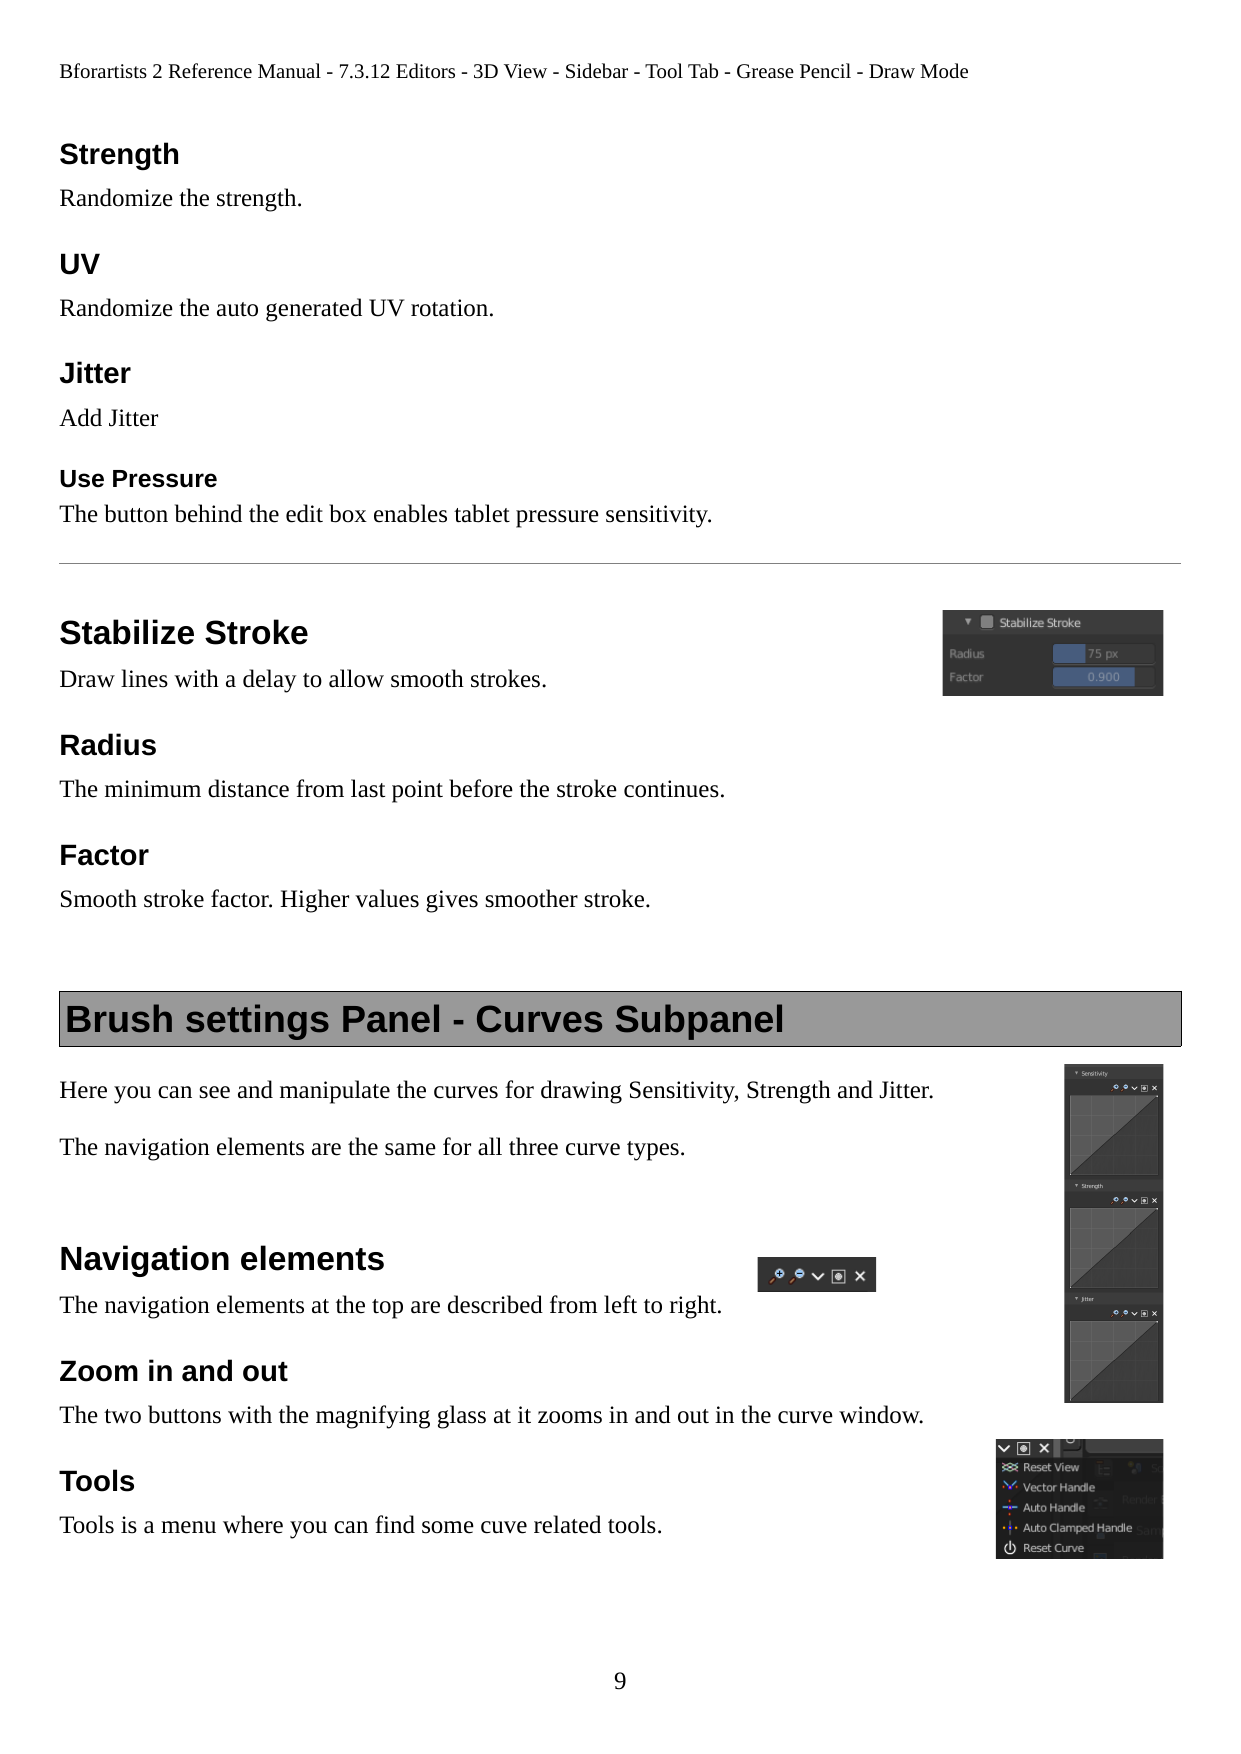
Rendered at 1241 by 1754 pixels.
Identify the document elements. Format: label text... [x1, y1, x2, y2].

text Here you can see and manipulate the curves for drawing Sensitivity, Strength and Jitter. [59, 1075, 1064, 1103]
subtitle Stabilize Stroke [59, 613, 942, 652]
subtitle [1164, 1354, 1181, 1388]
subtitle Zoom in and out [59, 1354, 1064, 1388]
text Tools is a menu where you can find some cuve related tools. [59, 1510, 995, 1539]
text Randomize the strength. [59, 183, 1181, 212]
text Add Jitter [59, 403, 1181, 431]
text The two buttons with the magnifying glass at it zooms in and out in the curve window. [59, 1400, 1181, 1429]
text Draw lines with a delay to allow smooth strokes. [59, 664, 942, 693]
text Smooth stroke factor. Higher values gives smoother stroke. [59, 884, 1181, 913]
subtitle Use Pressure [59, 464, 1181, 493]
picture [757, 1257, 877, 1292]
picture [942, 610, 1164, 696]
table_header Brush settings Panel - Curves Subpanel [60, 992, 1181, 1046]
subtitle UV [59, 247, 1181, 280]
subtitle Jitter [59, 356, 1181, 390]
text The button behind the edit box enables tablet pressure sensitivity. [59, 499, 1181, 528]
text The navigation elements at the top are described from left to right. [59, 1290, 1064, 1319]
subtitle [1164, 1464, 1181, 1498]
subtitle Radius [59, 728, 1181, 762]
picture [995, 1439, 1164, 1559]
subtitle Strength [59, 137, 1181, 170]
subtitle Factor [59, 838, 1181, 872]
subtitle [1164, 613, 1181, 652]
text The minimum distance from last point before the stroke continues. [59, 774, 1181, 803]
text The navigation elements are the same for all three curve types. [59, 1132, 1064, 1161]
picture [1064, 1064, 1164, 1403]
subtitle [1164, 1239, 1181, 1278]
subtitle Navigation elements [59, 1239, 1064, 1278]
text Randomize the auto generated UV rotation. [59, 293, 1181, 322]
subtitle Tools [59, 1464, 995, 1498]
